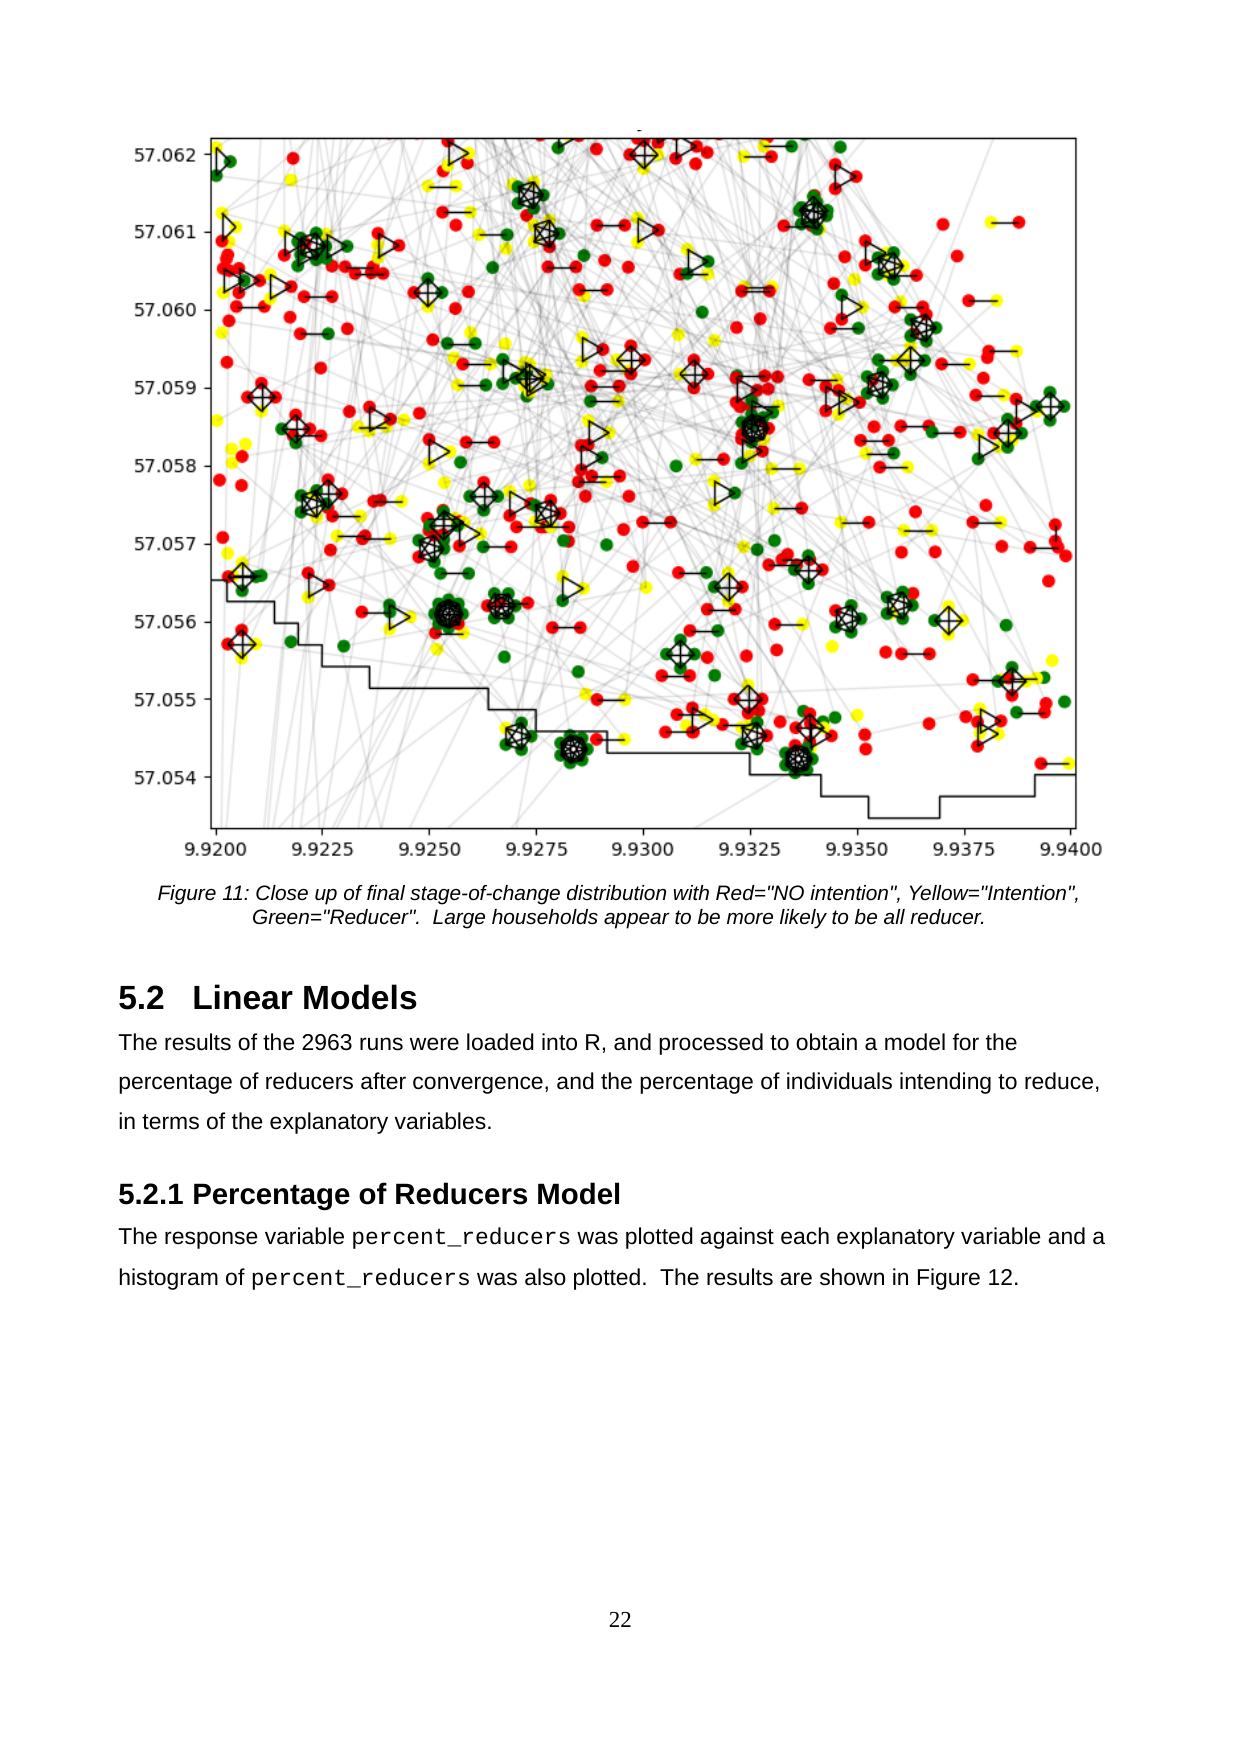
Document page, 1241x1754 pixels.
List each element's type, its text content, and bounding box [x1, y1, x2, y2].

text Figure 11: Close up of final stage-of-change distribution with Red="NO intention", Yellow="Intention", Green="Reducer". Large households appear to be more likely to be all reducer. [118, 881, 1122, 929]
subtitle Linear Models [118, 978, 1122, 1016]
subtitle Percentage of Reducers Model [118, 1177, 1122, 1210]
text The response variable percent_reducers was plotted against each explanatory variable and a histogram of percent_reducers was also plotted. The results are shown in Figure 12. [118, 1223, 1122, 1293]
picture [118, 130, 1123, 881]
text The results of the 2963 runs were loaded into R, and processed to obtain a model for the percentage of reducers after convergence, and the percentage of individuals intending to reduce, in terms of the explanatory variables. [118, 1029, 1122, 1134]
